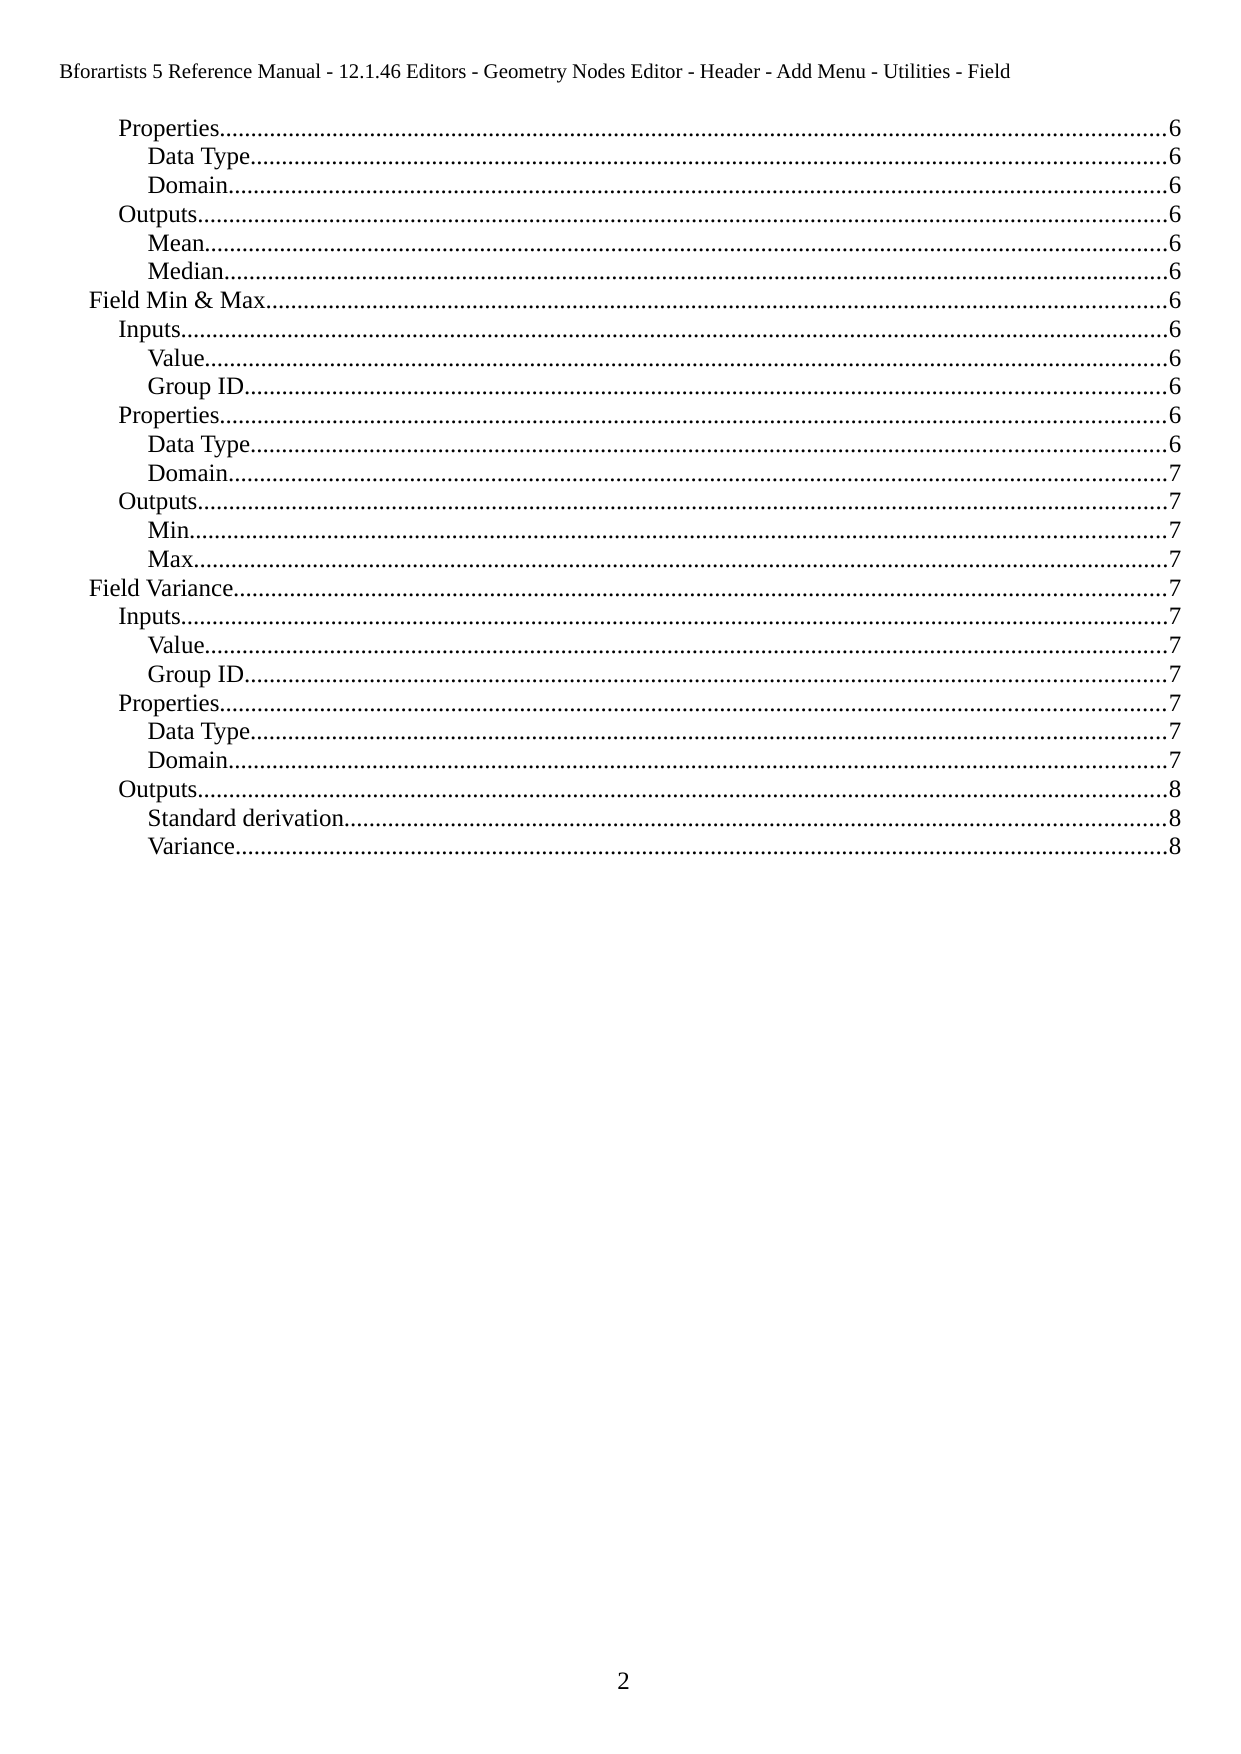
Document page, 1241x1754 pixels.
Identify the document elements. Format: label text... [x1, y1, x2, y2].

text Median 6 [147, 256, 1181, 285]
text Domain 7 [147, 745, 1181, 774]
text Value 6 [147, 343, 1181, 371]
text Properties 7 [118, 688, 1181, 716]
text Outputs 7 [118, 486, 1181, 515]
text Inputs 7 [118, 601, 1181, 630]
text Data Type 7 [147, 716, 1181, 745]
text Group ID 7 [147, 659, 1181, 688]
text Standard derivation 8 [147, 803, 1181, 831]
text Outputs 6 [118, 199, 1181, 228]
text Outputs 8 [118, 774, 1181, 803]
text Field Variance 7 [88, 573, 1181, 601]
text Data Type 6 [147, 429, 1181, 458]
text Value 7 [147, 630, 1181, 659]
text Group ID 6 [147, 371, 1181, 400]
text Field Min & Max 6 [88, 285, 1181, 314]
text Min 7 [147, 515, 1181, 544]
text Properties 6 [118, 113, 1181, 141]
text Mean 6 [147, 228, 1181, 256]
text Domain 7 [147, 458, 1181, 486]
text Properties 6 [118, 400, 1181, 429]
text Domain 6 [147, 170, 1181, 199]
text Max 7 [147, 544, 1181, 573]
text Variance 8 [147, 831, 1181, 860]
text Inputs 6 [118, 314, 1181, 343]
text Data Type 6 [147, 141, 1181, 170]
